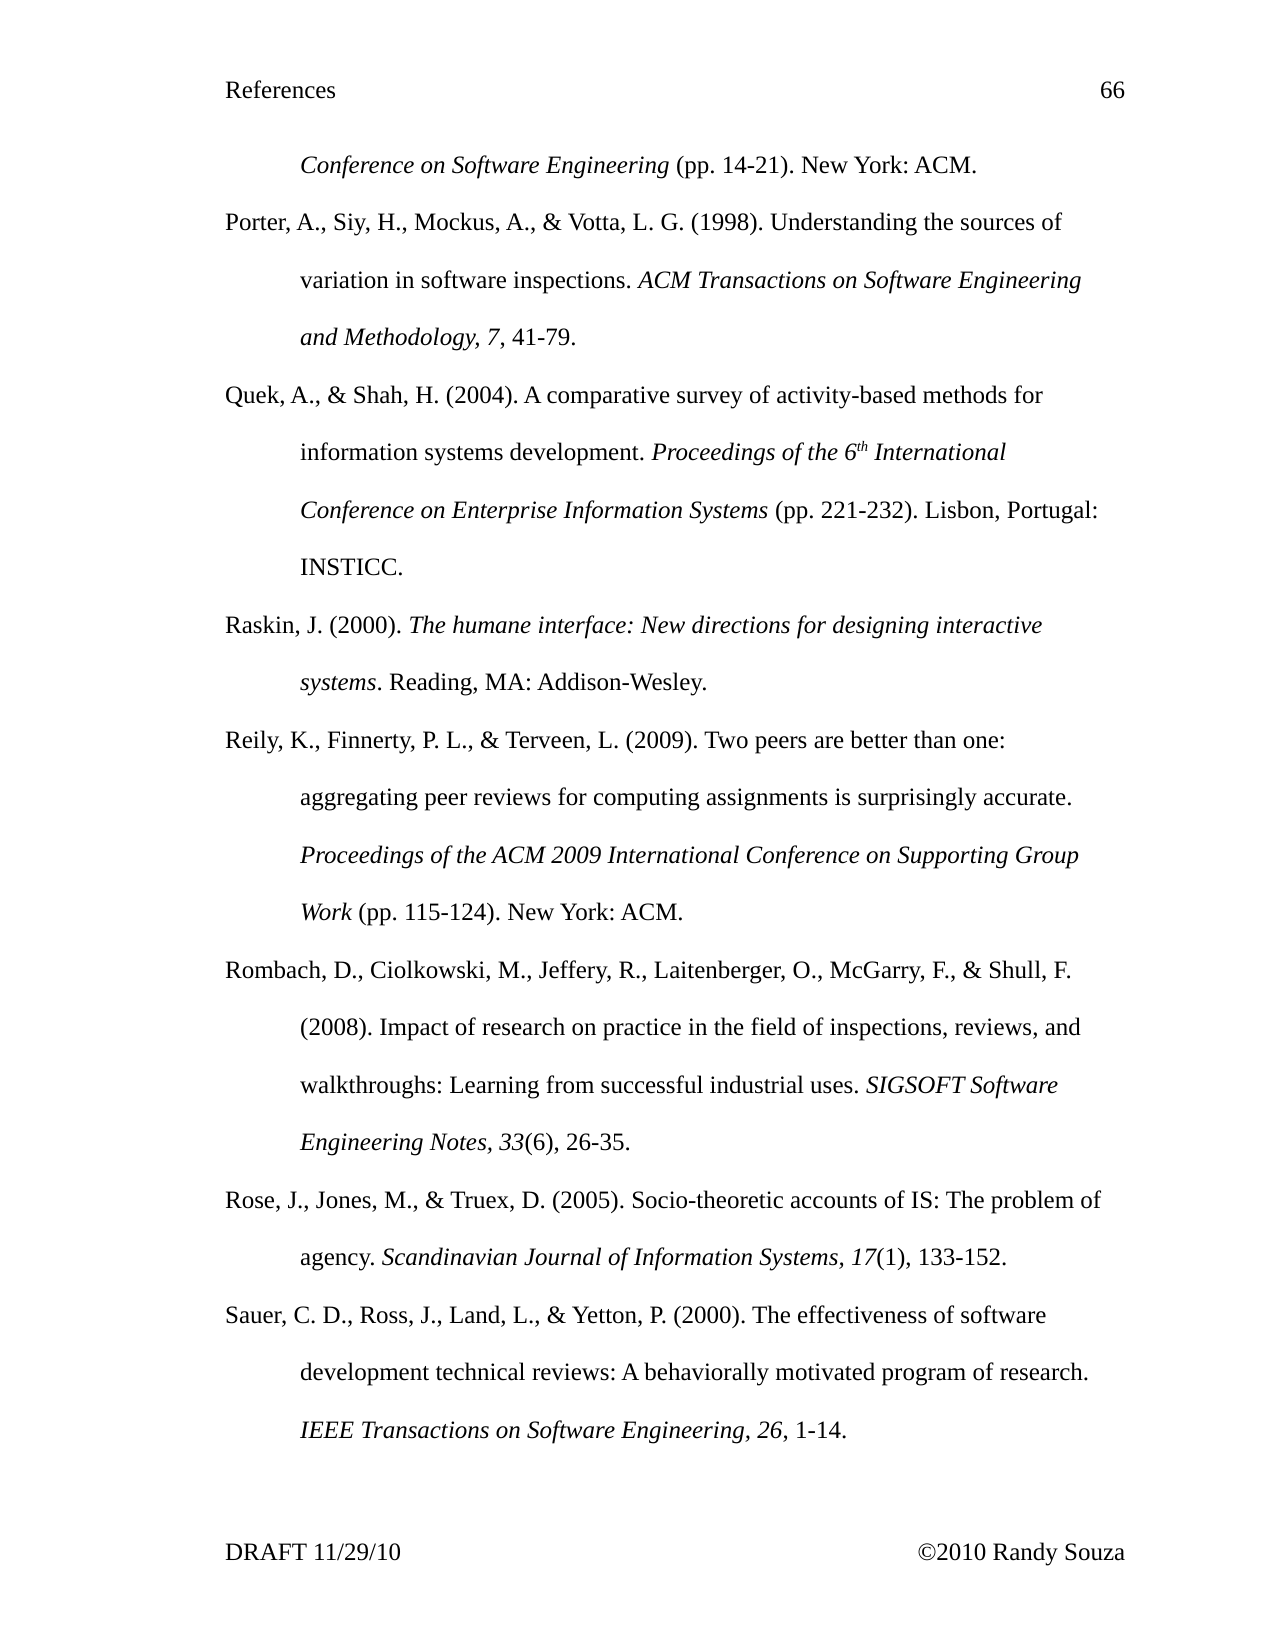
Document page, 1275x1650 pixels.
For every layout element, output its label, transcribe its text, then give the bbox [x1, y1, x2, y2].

text Raskin, J. (2000). The humane interface: New directions for designing interactive systems. Reading, MA: Addison-Wesley. [225, 610, 1125, 696]
text Conference on Software Engineering (pp. 14-21). New York: ACM. [225, 150, 1125, 179]
text Rose, J., Jones, M., & Truex, D. (2005). Socio-theoretic accounts of IS: The problem of agency. Scandinavian Journal of Information Systems, 17(1), 133-152. [225, 1185, 1125, 1271]
text Sauer, C. D., Ross, J., Land, L., & Yetton, P. (2000). The effectiveness of software development technical reviews: A behaviorally motivated program of research. IEEE Transactions on Software Engineering, 26, 1-14. [225, 1300, 1125, 1444]
text Quek, A., & Shah, H. (2004). A comparative survey of activity-based methods for information systems development. Proceedings of the 6th International Conference on Enterprise Information Systems (pp. 221-232). Lisbon, Portugal: INSTICC. [225, 380, 1125, 581]
text Reily, K., Finnerty, P. L., & Terveen, L. (2009). Two peers are better than one: aggregating peer reviews for computing assignments is surprisingly accurate. Proceedings of the ACM 2009 International Conference on Supporting Group Work (pp. 115-124). New York: ACM. [225, 725, 1125, 926]
text Rombach, D., Ciolkowski, M., Jeffery, R., Laitenberger, O., McGarry, F., & Shull, F. (2008). Impact of research on practice in the field of inspections, reviews, and walkthroughs: Learning from successful industrial uses. SIGSOFT Software Engineering Notes, 33(6), 26-35. [225, 955, 1125, 1156]
text Porter, A., Siy, H., Mockus, A., & Votta, L. G. (1998). Understanding the sources of variation in software inspections. ACM Transactions on Software Engineering and Methodology, 7, 41-79. [225, 207, 1125, 351]
